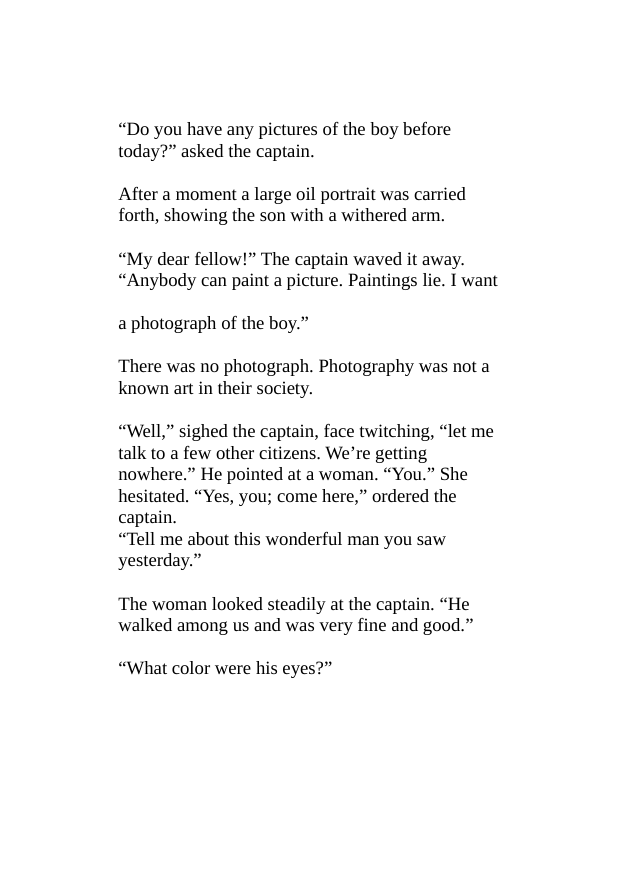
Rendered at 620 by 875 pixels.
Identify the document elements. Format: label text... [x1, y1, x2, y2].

text “Do you have any pictures of the boy before today?” asked the captain. After a moment a large oil portrait was carried forth, showing the son with a withered arm. “My dear fellow!” The captain waved it away. “Anybody can paint a picture. Paintings lie. I want a photograph of the boy.” There was no photograph. Photography was not a known art in their society. “Well,” sighed the captain, face twitching, “let me talk to a few other citizens. We’re getting nowhere.” He pointed at a woman. “You.” She hesitated. “Yes, you; come here,” ordered the captain. “Tell me about this wonderful man you saw yesterday.” The woman looked steadily at the captain. “He walked among us and was very fine and good.” “What color were his eyes?” [118, 118, 501, 700]
